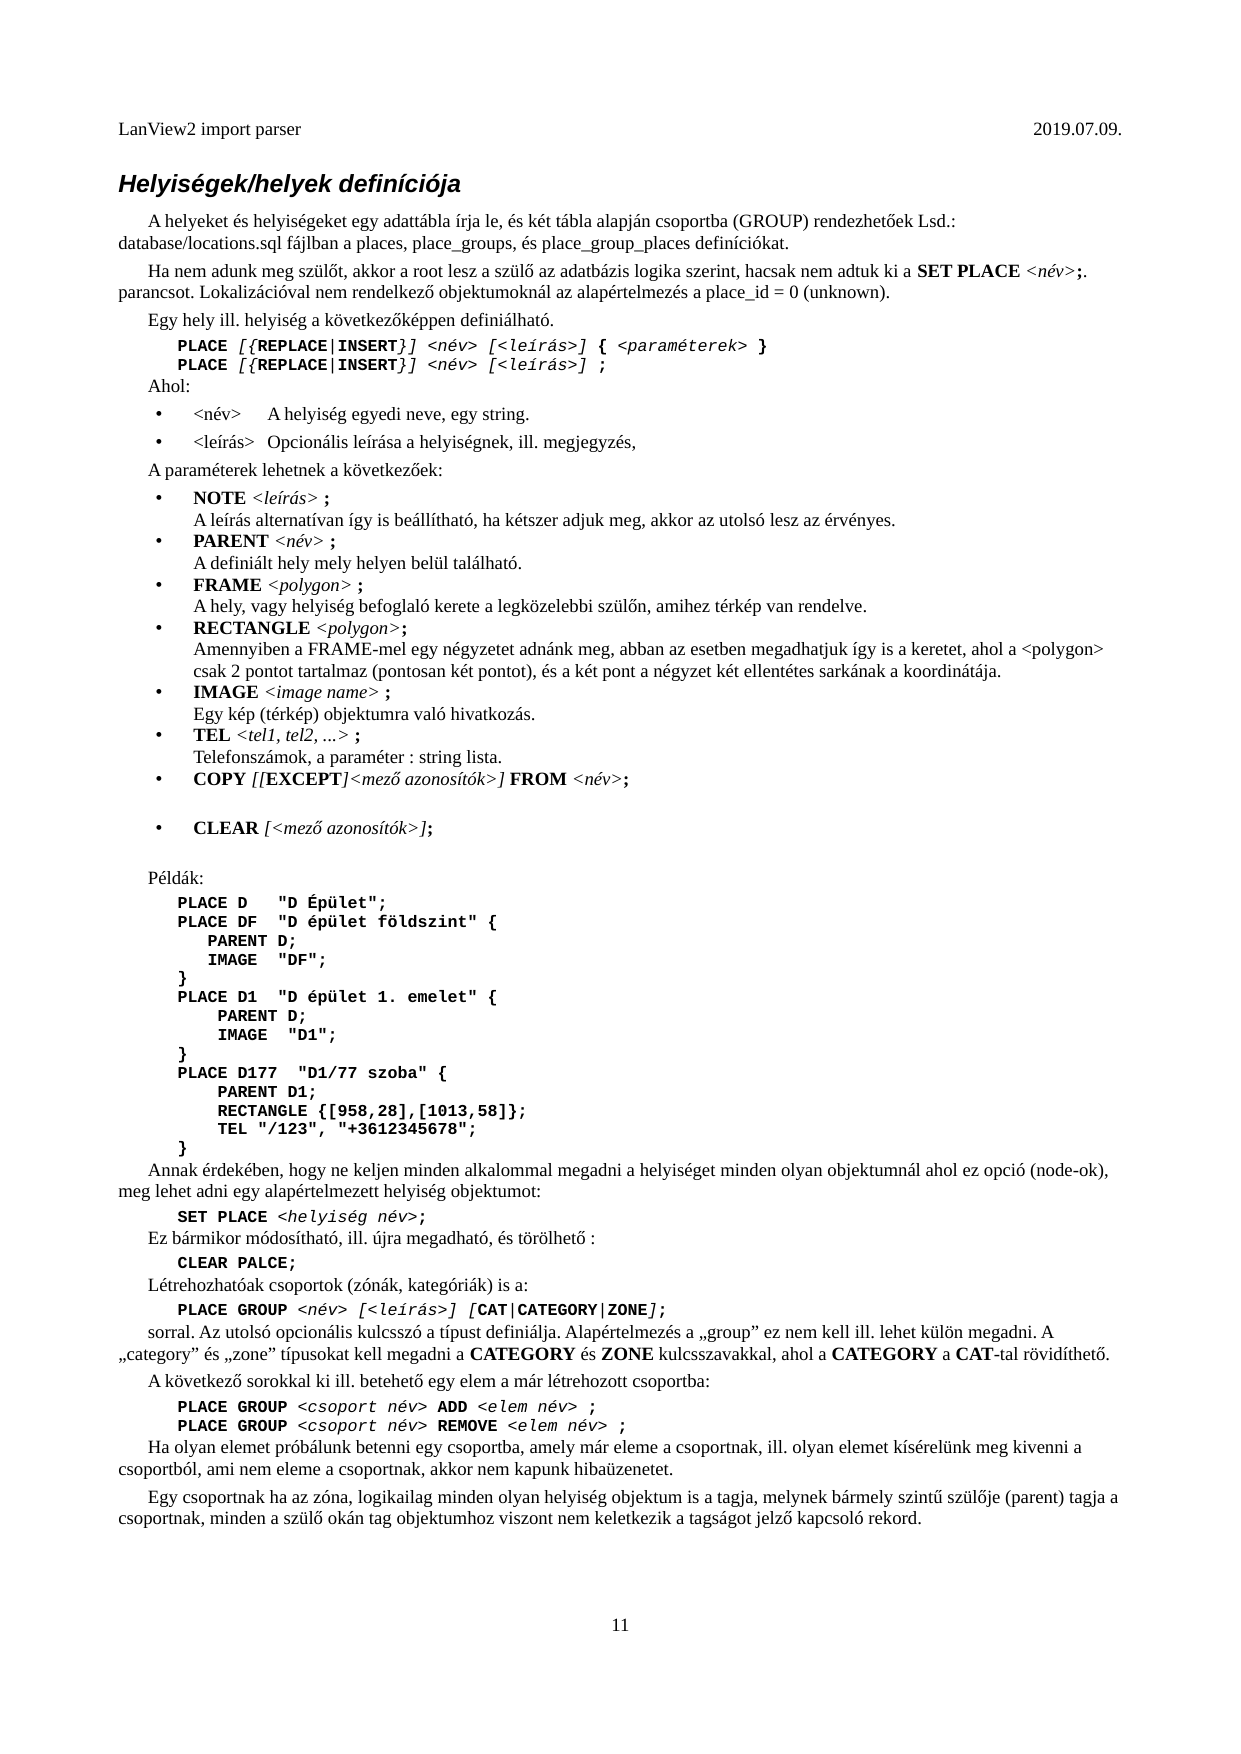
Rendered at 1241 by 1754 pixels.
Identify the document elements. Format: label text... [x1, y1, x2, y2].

text PLACE DF "D épület földszint" { [177, 913, 1122, 932]
text PARENT D1; [177, 1083, 1122, 1102]
text } [177, 1046, 1122, 1064]
text Ha olyan elemet próbálunk betenni egy csoportba, amely már eleme a csoportnak, ill. olyan elemet kísérelünk meg kivenni a csoportból, ami nem eleme a csoportnak, akkor nem kapunk hibaüzenetet. [118, 1436, 1122, 1479]
list FRAME <polygon> ; A hely, vagy helyiség befoglaló kerete a legközelebbi szülőn, amihez térkép van rendelve. [156, 573, 1122, 617]
list COPY [[EXCEPT]<mező azonosítók>] FROM <név>; [156, 767, 1122, 811]
text sorral. Az utolsó opcionális kulcsszó a típust definiálja. Alapértelmezés a „group” ez nem kell ill. lehet külön megadni. A „category” és „zone” típusokat kell megadni a CATEGORY és ZONE kulcsszavakkal, ahol a CATEGORY a CAT-tal rövidíthető. [118, 1321, 1122, 1364]
text IMAGE "D1"; [177, 1027, 1122, 1046]
text PLACE [{REPLACE|INSERT}] <név> [<leírás>] ; [177, 356, 1122, 375]
list TEL <tel1, tel2, ...> ; Telefonszámok, a paraméter : string lista. [156, 724, 1122, 767]
text Ha nem adunk meg szülőt, akkor a root lesz a szülő az adatbázis logika szerint, hacsak nem adtuk ki a SET PLACE <név>;. parancsot. Lokalizációval nem rendelkező objektumoknál az alapértelmezés a place_id = 0 (unknown). [118, 260, 1122, 303]
list <név> A helyiség egyedi neve, egy string. [156, 403, 1122, 425]
text A helyeket és helyiségeket egy adattábla írja le, és két tábla alapján csoportba (GROUP) rendezhetőek Lsd.: database/locations.sql fájlban a places, place_groups, és place_group_places definíciókat. [118, 210, 1122, 253]
text A következő sorokkal ki ill. betehető egy elem a már létrehozott csoportba: [118, 1370, 1122, 1392]
text Annak érdekében, hogy ne keljen minden alkalommal megadni a helyiséget minden olyan objektumnál ahol ez opció (node-ok), meg lehet adni egy alapértelmezett helyiség objektumot: [118, 1159, 1122, 1202]
text Egy hely ill. helyiség a következőképpen definiálható. [118, 309, 1122, 331]
text PLACE D "D Épület"; [177, 895, 1122, 913]
text Ahol: [118, 375, 1122, 397]
text PARENT D; [177, 932, 1122, 951]
text SET PLACE <helyiség név>; [177, 1208, 1122, 1227]
list RECTANGLE <polygon>; Amennyiben a FRAME-mel egy négyzetet adnánk meg, abban az esetben megadhatjuk így is a keretet, ahol a <polygon> csak 2 pontot tartalmaz (pontosan két pontot), és a két pont a négyzet két ellentétes sarkának a koordinátája. [156, 617, 1122, 681]
text RECTANGLE {[958,28],[1013,58]}; [177, 1102, 1122, 1121]
text PLACE GROUP <csoport név> ADD <elem név> ; [177, 1398, 1122, 1417]
text Egy csoportnak ha az zóna, logikailag minden olyan helyiség objektum is a tagja, melynek bármely szintű szülője (parent) tagja a csoportnak, minden a szülő okán tag objektumhoz viszont nem keletkezik a tagságot jelző kapcsoló rekord. [118, 1486, 1122, 1529]
text PLACE GROUP <csoport név> REMOVE <elem név> ; [177, 1417, 1122, 1436]
text } [177, 970, 1122, 989]
text A paraméterek lehetnek a következőek: [118, 459, 1122, 481]
list PARENT <név> ; A definiált hely mely helyen belül található. [156, 530, 1122, 573]
text CLEAR PALCE; [177, 1255, 1122, 1274]
text PARENT D; [177, 1008, 1122, 1027]
list <leírás> Opcionális leírása a helyiségnek, ill. megjegyzés, [156, 431, 1122, 453]
subtitle Helyiségek/helyek definíciója [118, 169, 1122, 198]
list CLEAR [<mező azonosítók>]; [156, 817, 1122, 860]
list IMAGE <image name> ; Egy kép (térkép) objektumra való hivatkozás. [156, 681, 1122, 724]
text } [177, 1140, 1122, 1159]
text PLACE D1 "D épület 1. emelet" { [177, 989, 1122, 1008]
text Példák: [118, 867, 1122, 888]
text PLACE [{REPLACE|INSERT}] <név> [<leírás>] { <paraméterek> } [177, 337, 1122, 356]
list NOTE <leírás> ; A leírás alternatívan így is beállítható, ha kétszer adjuk meg, akkor az utolsó lesz az érvényes. [156, 487, 1122, 530]
text PLACE D177 "D1/77 szoba" { [177, 1064, 1122, 1083]
text TEL "/123", "+3612345678"; [177, 1121, 1122, 1140]
text Ez bármikor módosítható, ill. újra megadható, és törölhető : [118, 1227, 1122, 1249]
text Létrehozhatóak csoportok (zónák, kategóriák) is a: [118, 1274, 1122, 1296]
text PLACE GROUP <név> [<leírás>] [CAT|CATEGORY|ZONE]; [177, 1302, 1122, 1321]
text IMAGE "DF"; [177, 951, 1122, 970]
